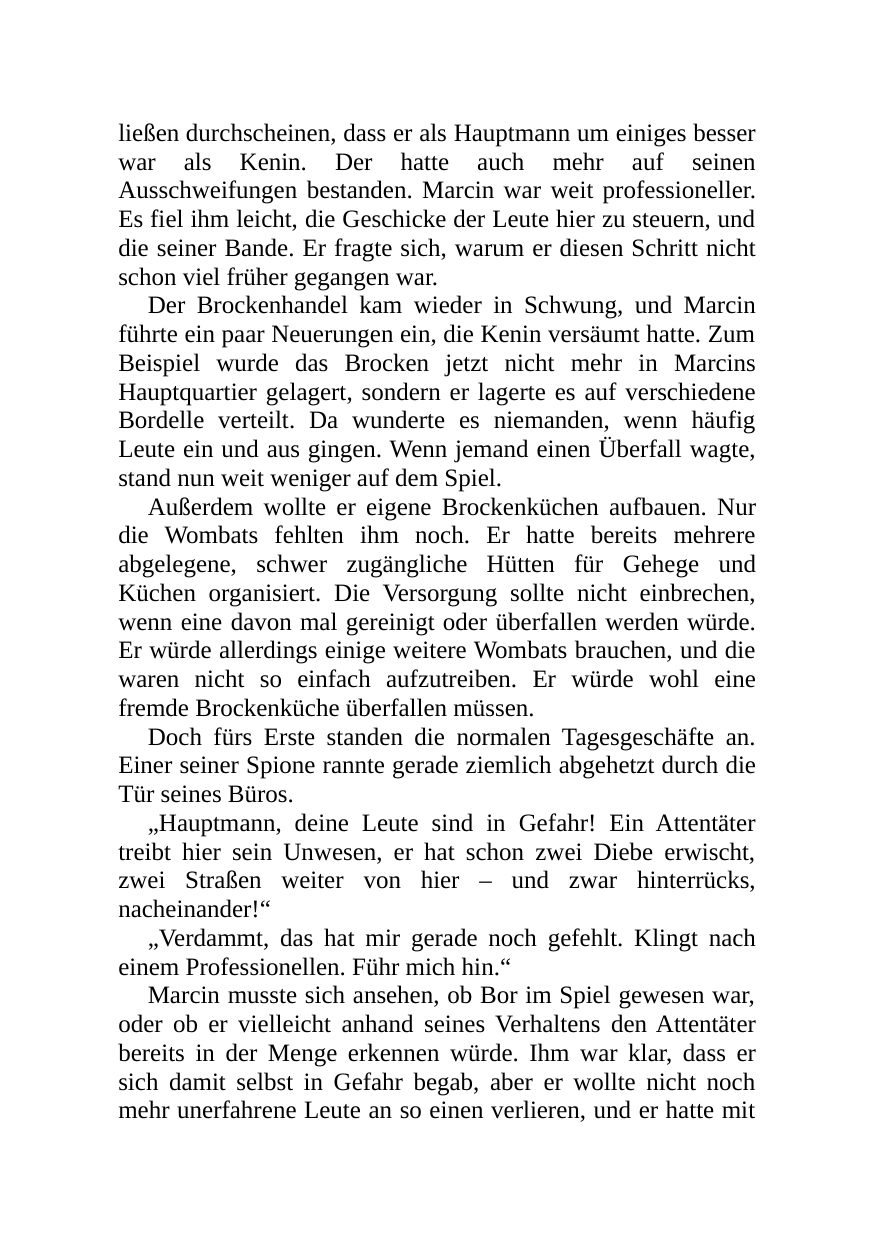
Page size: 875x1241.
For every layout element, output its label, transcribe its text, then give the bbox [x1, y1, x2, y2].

text ließen durchscheinen, dass er als Hauptmann um einiges besser war als Kenin. Der hatte auch mehr auf seinen Ausschweifungen bestanden. Marcin war weit professioneller. Es fiel ihm leicht, die Geschicke der Leute hier zu steuern, und die seiner Bande. Er fragte sich, warum er diesen Schritt nicht schon viel früher gegangen war. [118, 118, 756, 291]
text Der Brockenhandel kam wieder in Schwung, und Marcin führte ein paar Neuerungen ein, die Kenin versäumt hatte. Zum Beispiel wurde das Brocken jetzt nicht mehr in Marcins Hauptquartier gelagert, sondern er lagerte es auf verschiedene Bordelle verteilt. Da wunderte es niemanden, wenn häufig Leute ein und aus gingen. Wenn jemand einen Überfall wagte, stand nun weit weniger auf dem Spiel. [118, 291, 756, 492]
text „Hauptmann, deine Leute sind in Gefahr! Ein Attentäter treibt hier sein Unwesen, er hat schon zwei Diebe erwischt, zwei Straßen weiter von hier – und zwar hinterrücks, nacheinander!“ [118, 808, 756, 923]
text Marcin musste sich ansehen, ob Bor im Spiel gewesen war, oder ob er vielleicht anhand seines Verhaltens den Attentäter bereits in der Menge erkennen würde. Ihm war klar, dass er sich damit selbst in Gefahr begab, aber er wollte nicht noch mehr unerfahrene Leute an so einen verlieren, und er hatte mit [118, 981, 756, 1124]
text Außerdem wollte er eigene Brockenküchen aufbauen. Nur die Wombats fehlten ihm noch. Er hatte bereits mehrere abgelegene, schwer zugängliche Hütten für Gehege und Küchen organisiert. Die Versorgung sollte nicht einbrechen, wenn eine davon mal gereinigt oder überfallen werden würde. Er würde allerdings einige weitere Wombats brauchen, und die waren nicht so einfach aufzutreiben. Er würde wohl eine fremde Brockenküche überfallen müssen. [118, 492, 756, 722]
text Doch fürs Erste standen die normalen Tagesgeschäfte an. Einer seiner Spione rannte gerade ziemlich abgehetzt durch die Tür seines Büros. [118, 722, 756, 808]
text „Verdammt, das hat mir gerade noch gefehlt. Klingt nach einem Professionellen. Führ mich hin.“ [118, 923, 756, 981]
